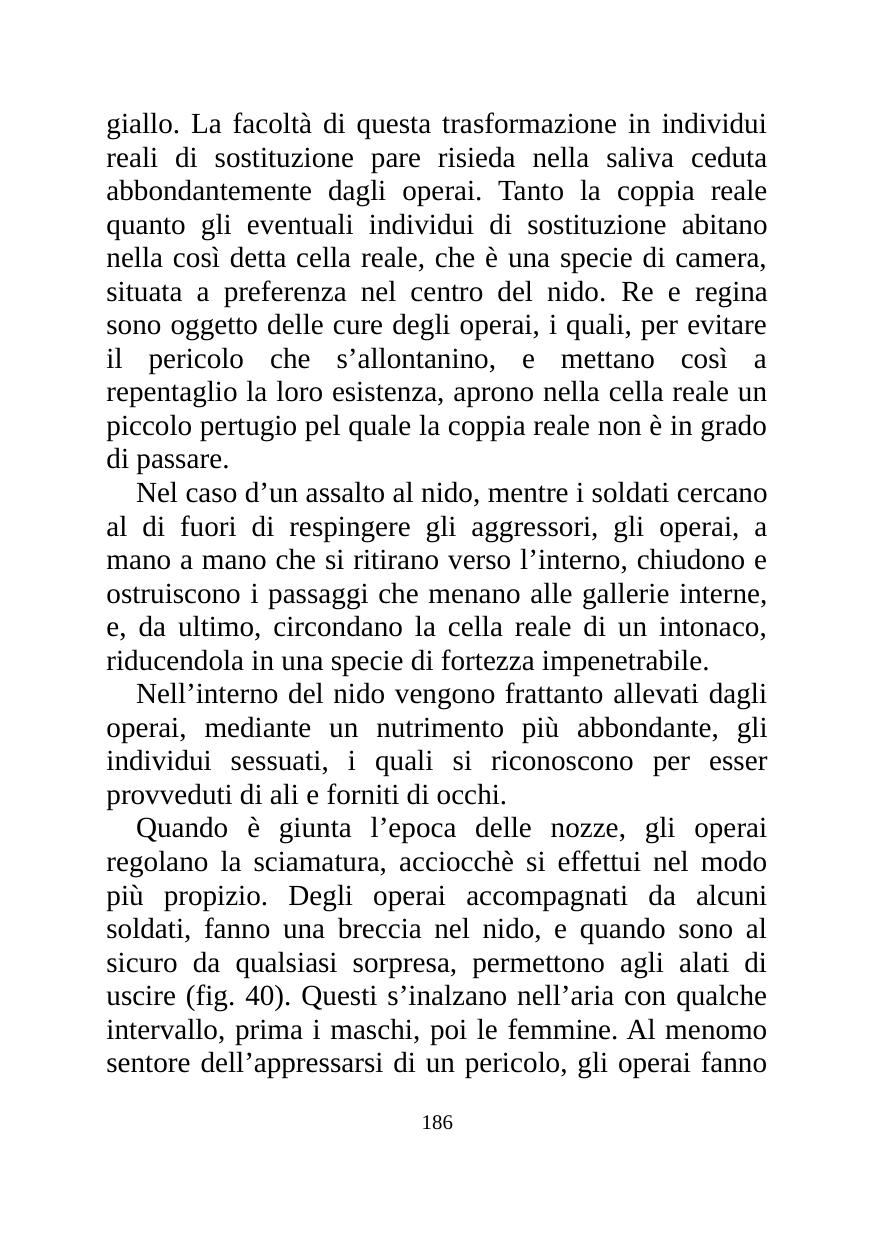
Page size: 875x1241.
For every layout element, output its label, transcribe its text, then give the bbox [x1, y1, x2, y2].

text Nel caso d’un assalto al nido, mentre i soldati cercano al di fuori di respingere gli aggressori, gli operai, a mano a mano che si ritirano verso l’interno, chiudono e ostruiscono i passaggi che menano alle gallerie interne, e, da ultimo, circondano la cella reale di un intonaco, riducendola in una specie di fortezza impenetrabile. [106, 475, 768, 676]
text Nell’interno del nido vengono frattanto allevati dagli operai, mediante un nutrimento più abbondante, gli individui sessuati, i quali si riconoscono per esser provveduti di ali e forniti di occhi. [106, 676, 768, 811]
text Quando è giunta l’epoca delle nozze, gli operai regolano la sciamatura, acciocchè si effettui nel modo più propizio. Degli operai accompagnati da alcuni soldati, fanno una breccia nel nido, e quando sono al sicuro da qualsiasi sorpresa, permettono agli alati di uscire (fig. 40). Questi s’inalzano nell’aria con qualche intervallo, prima i maschi, poi le femmine. Al menomo sentore dell’appressarsi di un pericolo, gli operai fanno [106, 811, 768, 1079]
text giallo. La facoltà di questa trasformazione in individui reali di sostituzione pare risieda nella saliva ceduta abbondantemente dagli operai. Tanto la coppia reale quanto gli eventuali individui di sostituzione abitano nella così detta cella reale, che è una specie di camera, situata a preferenza nel centro del nido. Re e regina sono oggetto delle cure degli operai, i quali, per evitare il pericolo che s’allontanino, e mettano così a repentaglio la loro esistenza, aprono nella cella reale un piccolo pertugio pel quale la coppia reale non è in grado di passare. [106, 106, 768, 475]
